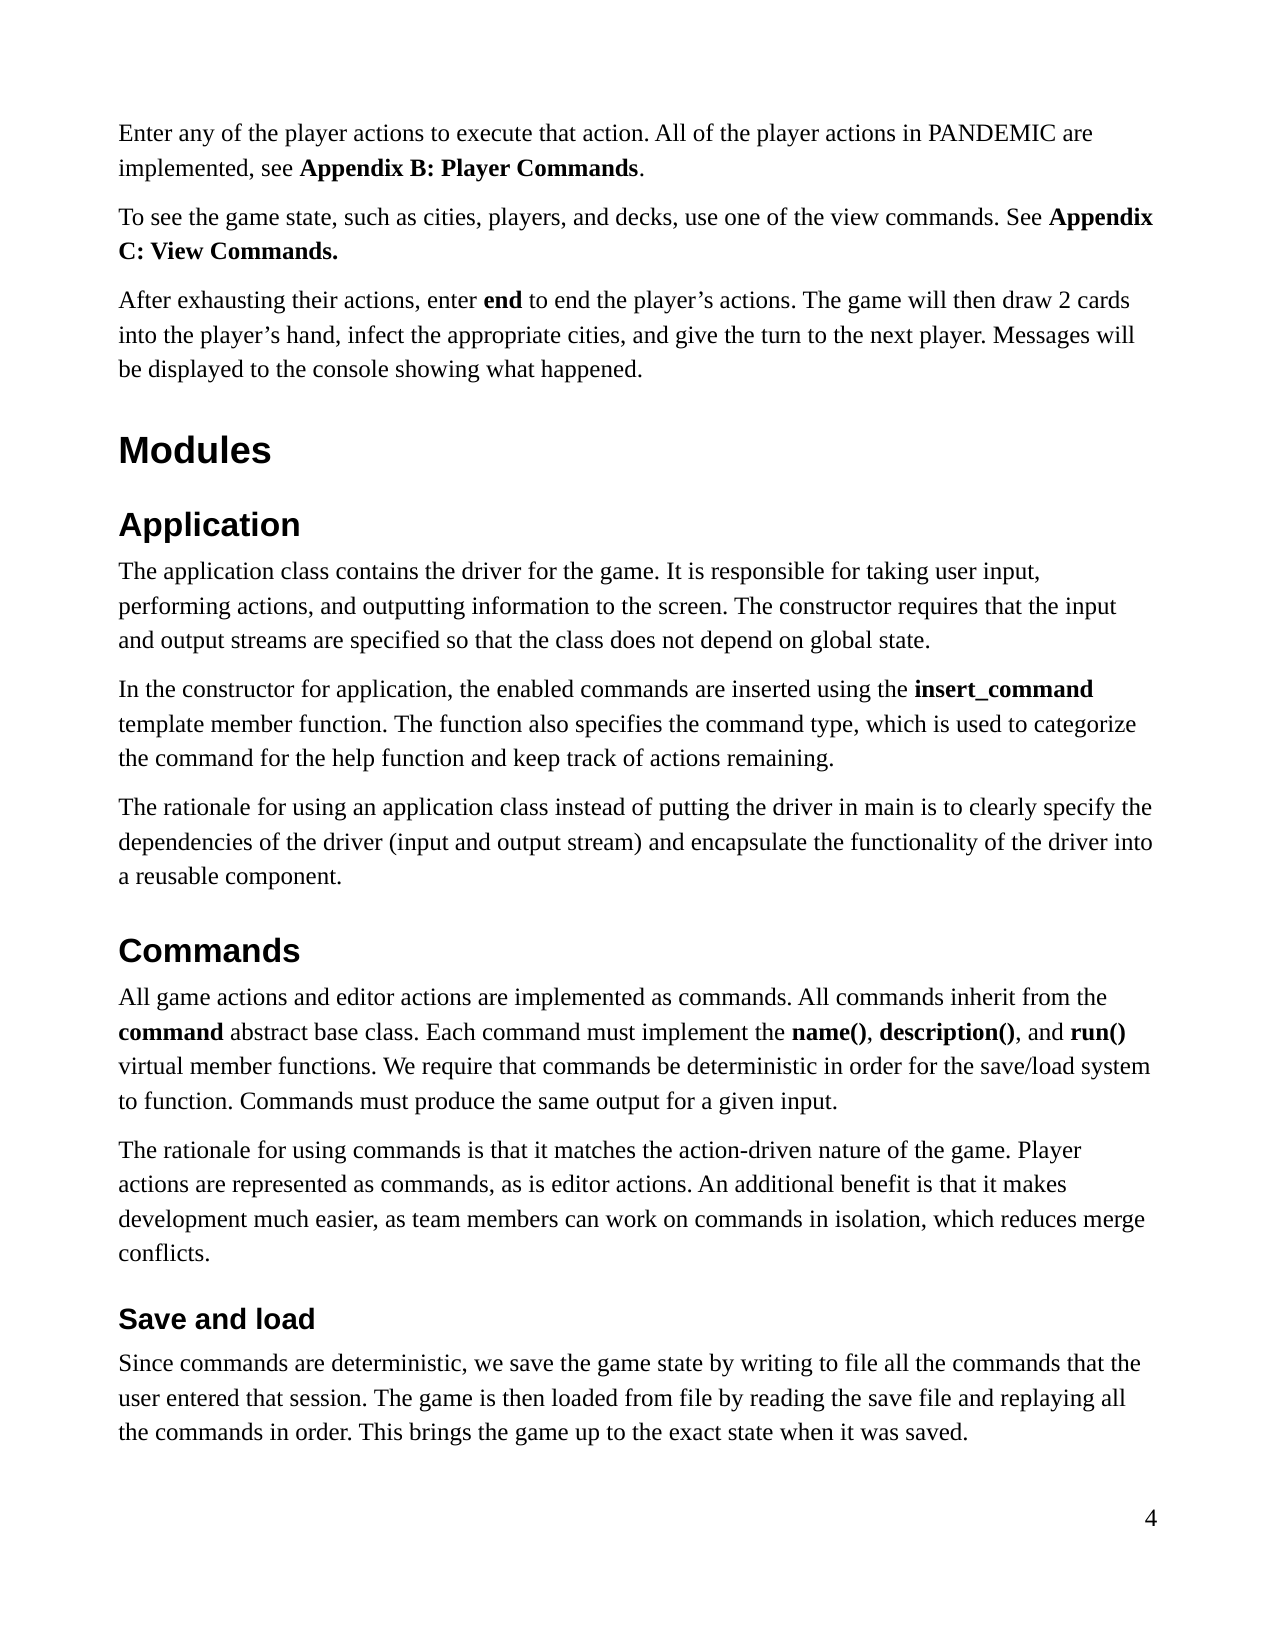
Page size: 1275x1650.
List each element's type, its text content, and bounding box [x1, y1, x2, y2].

text To see the game state, such as cities, players, and decks, use one of the view commands. See Appendix C: View Commands. [118, 202, 1157, 265]
subtitle Application [118, 505, 1157, 544]
text After exhausting their actions, enter end to end the player’s actions. The game will then draw 2 cards into the player’s hand, infect the appropriate cities, and give the turn to the next player. Messages will be displayed to the console showing what happened. [118, 285, 1157, 383]
subtitle Save and load [118, 1302, 1157, 1336]
text Since commands are deterministic, we save the game state by writing to file all the commands that the user entered that session. The game is then loaded from file by reading the save file and replaying all the commands in order. This brings the game up to the exact state when it was saved. [118, 1348, 1157, 1446]
text Enter any of the player actions to execute that action. All of the player actions in PANDEMIC are implemented, see Appendix B: Player Commands. [118, 118, 1157, 181]
text The rationale for using commands is that it matches the action-driven nature of the game. Player actions are represented as commands, as is editor actions. An additional benefit is that it makes development much easier, as team members can work on commands in isolation, which reduces merge conflicts. [118, 1135, 1157, 1267]
text All game actions and editor actions are implemented as commands. All commands inherit from the command abstract base class. Each command must implement the name(), description(), and run() virtual member functions. We require that commands be deterministic in order for the save/load system to function. Commands must produce the same output for a given input. [118, 982, 1157, 1114]
subtitle Commands [118, 931, 1157, 970]
text The rationale for using an application class instead of putting the driver in main is to clearly specify the dependencies of the driver (input and output stream) and encapsulate the functionality of the driver into a reusable component. [118, 792, 1157, 890]
text In the constructor for application, the enabled commands are inserted using the insert_command template member function. The function also specifies the command type, which is used to categorize the command for the help function and keep track of actions remaining. [118, 674, 1157, 772]
subtitle Modules [118, 428, 1157, 472]
text The application class contains the driver for the game. It is responsible for taking user input, performing actions, and outputting information to the screen. The constructor requires that the input and output streams are specified so that the class does not depend on global state. [118, 556, 1157, 654]
